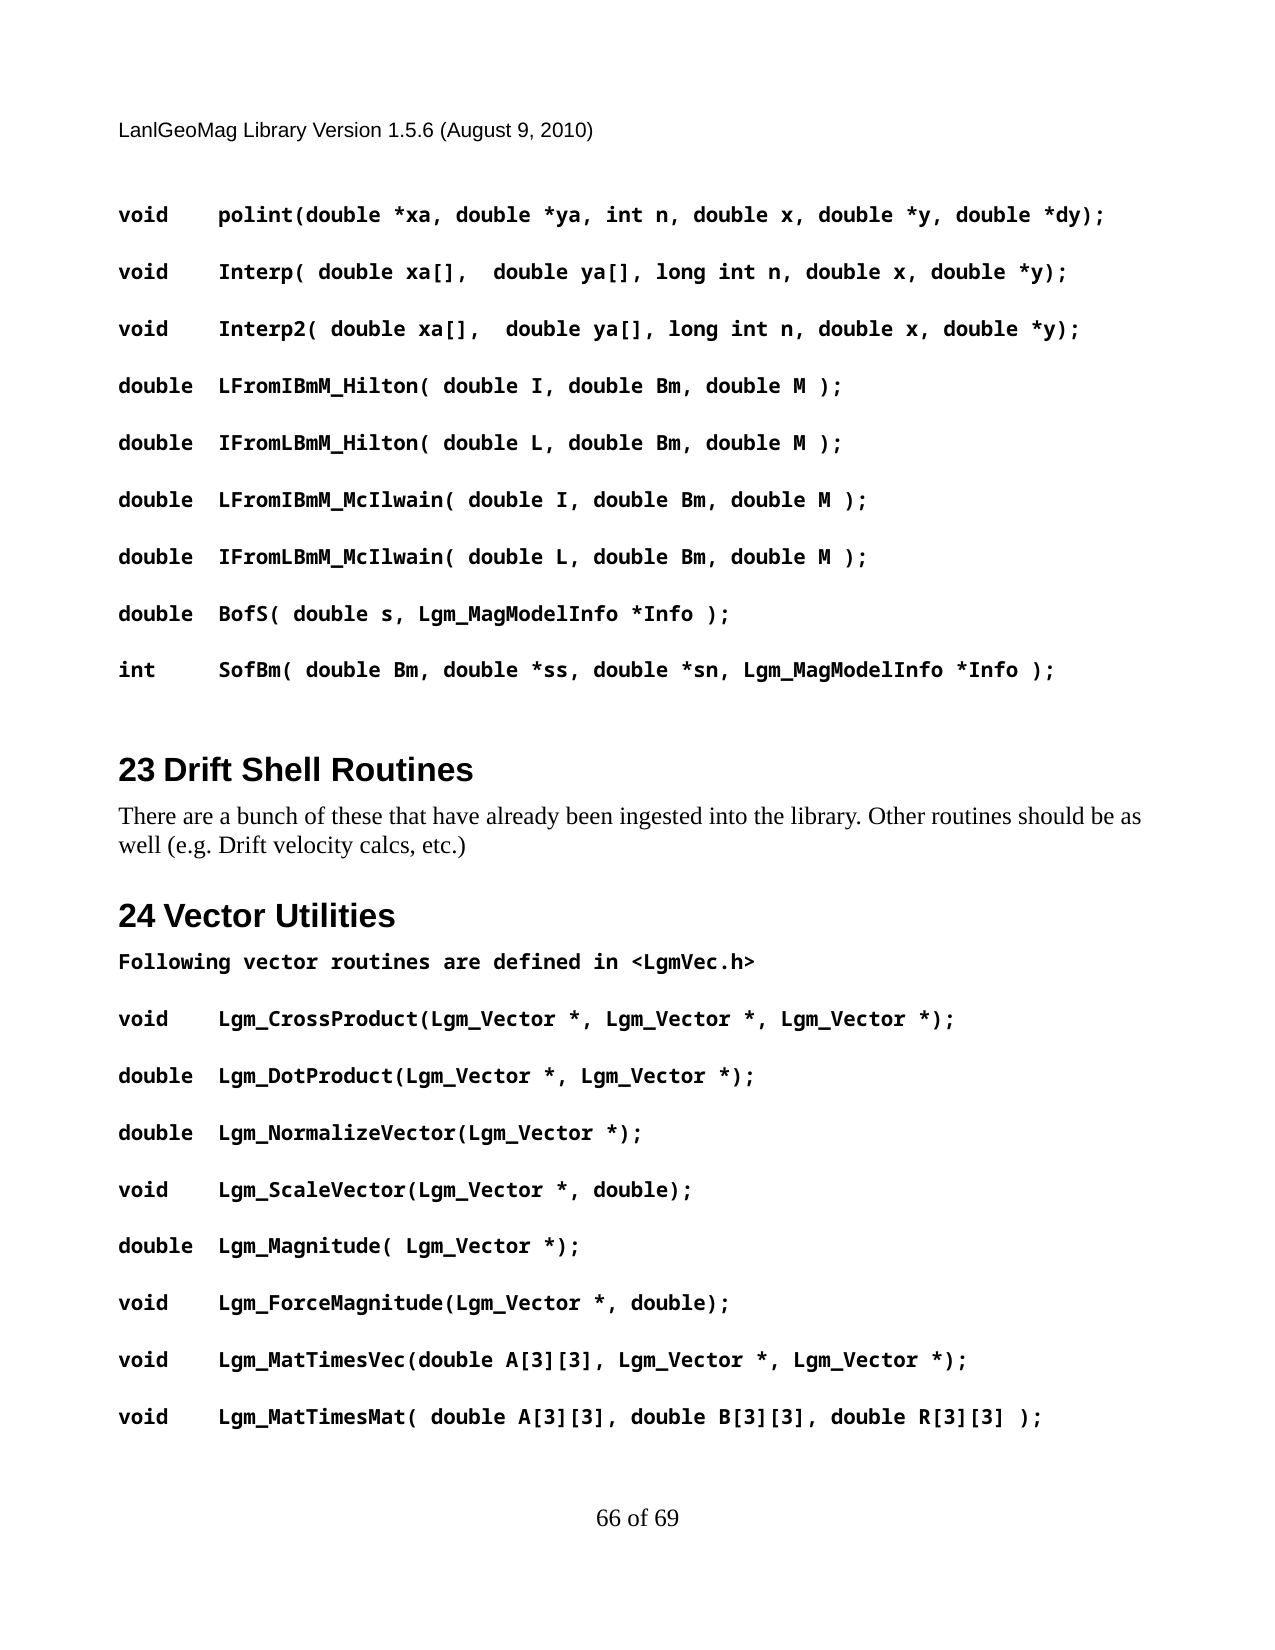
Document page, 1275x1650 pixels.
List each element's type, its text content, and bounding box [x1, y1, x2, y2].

text double Lgm_DotProduct(Lgm_Vector *, Lgm_Vector *); [118, 1061, 1157, 1089]
text void Interp( double xa[], double ya[], long int n, double x, double *y); [118, 257, 1157, 286]
text double BofS( double s, Lgm_MagModelInfo *Info ); [118, 599, 1157, 627]
text void polint(double *xa, double *ya, int n, double x, double *y, double *dy); [118, 201, 1157, 229]
text double IFromLBmM_McIlwain( double L, double Bm, double M ); [118, 542, 1157, 570]
subtitle Drift Shell Routines [118, 750, 1157, 788]
text double LFromIBmM_Hilton( double I, double Bm, double M ); [118, 371, 1157, 399]
text Following vector routines are defined in <LgmVec.h> [118, 947, 1157, 976]
text double IFromLBmM_Hilton( double L, double Bm, double M ); [118, 428, 1157, 456]
text void Lgm_ScaleVector(Lgm_Vector *, double); [118, 1175, 1157, 1203]
text double Lgm_NormalizeVector(Lgm_Vector *); [118, 1118, 1157, 1146]
text double LFromIBmM_McIlwain( double I, double Bm, double M ); [118, 485, 1157, 513]
subtitle Vector Utilities [118, 896, 1157, 935]
text int SofBm( double Bm, double *ss, double *sn, Lgm_MagModelInfo *Info ); [118, 656, 1157, 684]
text void Interp2( double xa[], double ya[], long int n, double x, double *y); [118, 314, 1157, 343]
text void Lgm_MatTimesMat( double A[3][3], double B[3][3], double R[3][3] ); [118, 1402, 1157, 1431]
text There are a bunch of these that have already been ingested into the library. Other routines should be as well (e.g. Drift velocity calcs, etc.) [118, 801, 1157, 858]
text void Lgm_CrossProduct(Lgm_Vector *, Lgm_Vector *, Lgm_Vector *); [118, 1004, 1157, 1032]
text void Lgm_MatTimesVec(double A[3][3], Lgm_Vector *, Lgm_Vector *); [118, 1345, 1157, 1374]
text double Lgm_Magnitude( Lgm_Vector *); [118, 1232, 1157, 1260]
text void Lgm_ForceMagnitude(Lgm_Vector *, double); [118, 1288, 1157, 1317]
